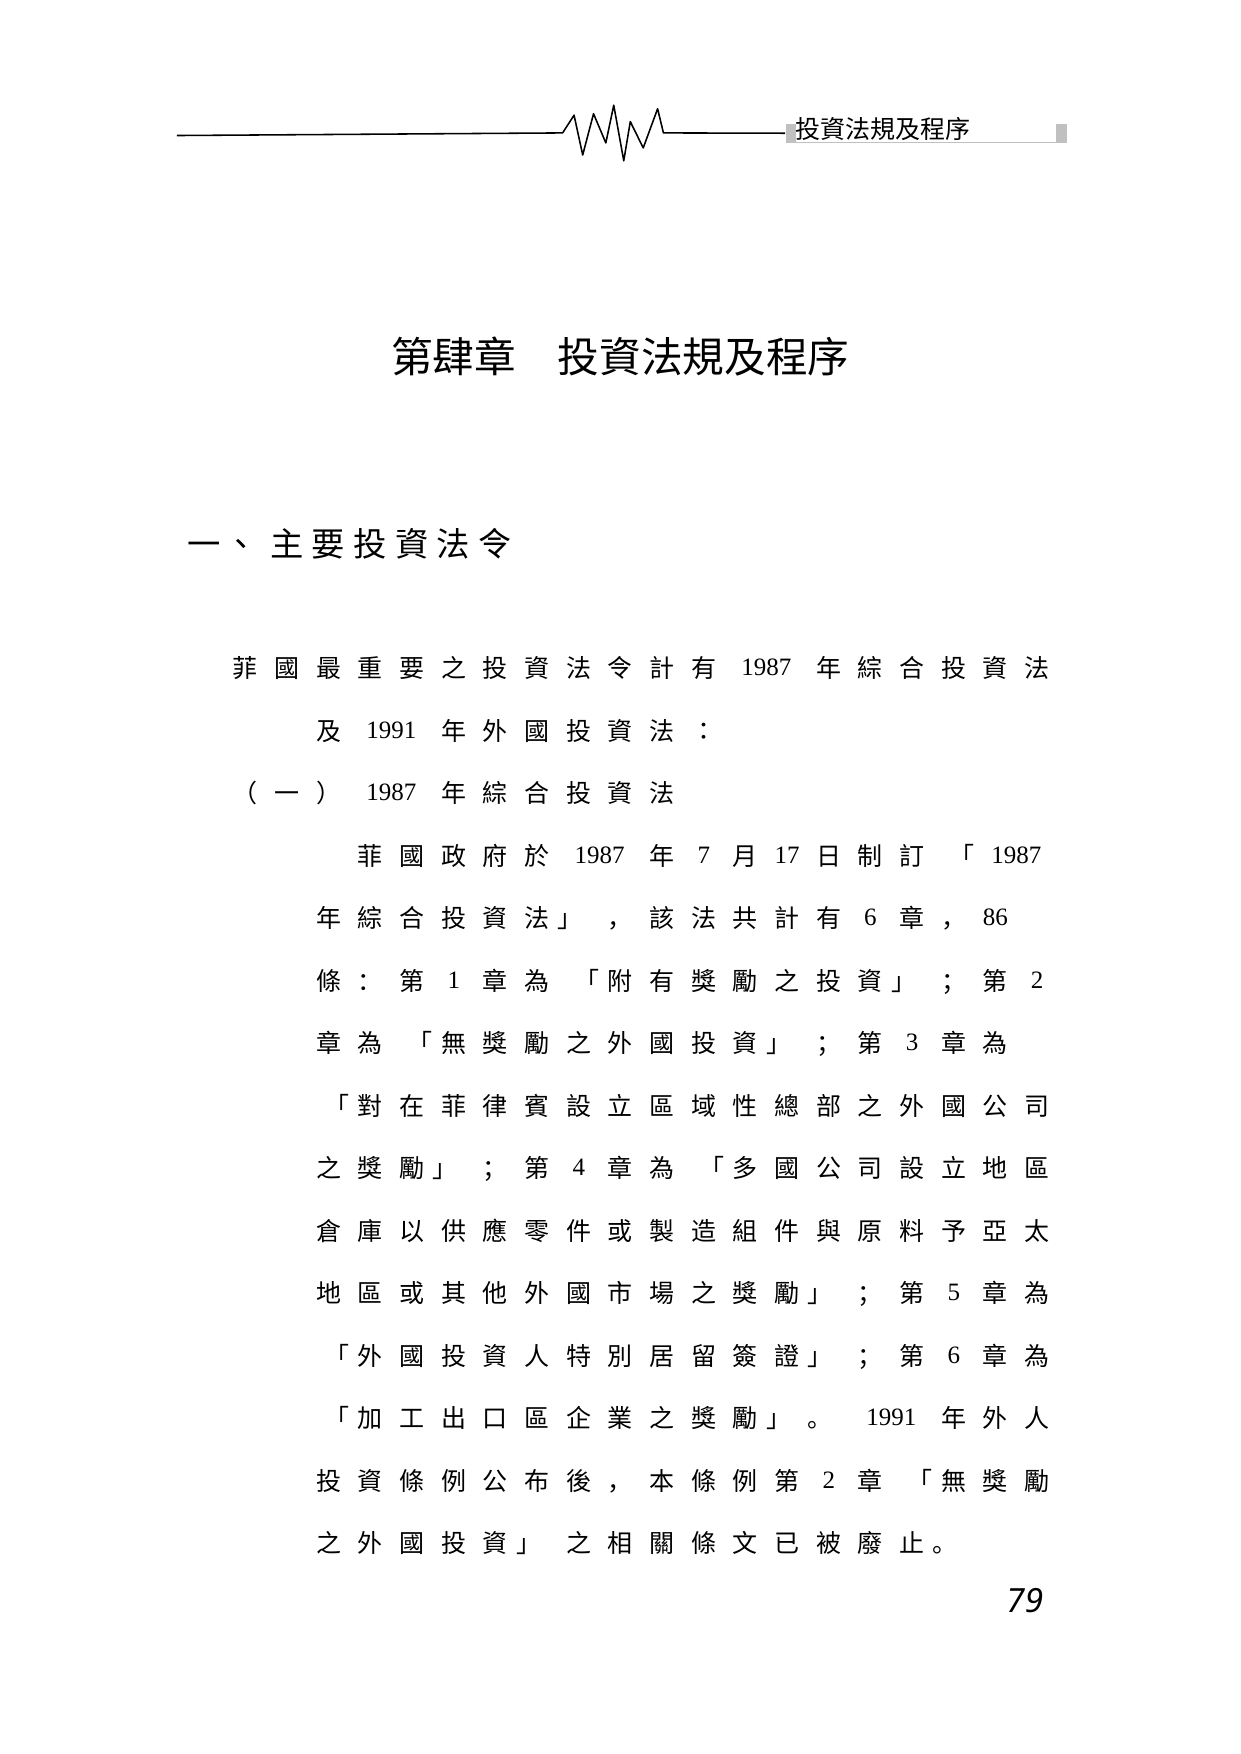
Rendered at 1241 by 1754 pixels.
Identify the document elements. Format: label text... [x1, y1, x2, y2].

text 第肆章 投資法規及程序 [183, 313, 1058, 375]
text 菲國最重要之投資法令計有1987年綜合投資法及1991年外國投資法： [207, 625, 1058, 750]
text 菲國政府於1987年7月17日制訂「1987年綜合投資法」，該法共計有6章，86條：第1章為「附有獎勵之投資」；第2章為「無獎勵之外國投資」；第3章為「對在菲律賓設立區域性總部之外國公司之獎勵」；第4章為「多國公司設立地區倉庫以供應零件或製造組件與原料予亞太地區或其他外國市場之獎勵」；第5章為「外國投資人特別居留簽證」；第6章為「加工出口區企業之獎勵」。1991年外人投資條例公布後，本條例第2章「無獎勵之外國投資」之相關條文已被廢止。 [281, 813, 1058, 1563]
text 一、主要投資法令 [183, 500, 1058, 563]
text （一）1987年綜合投資法 [207, 750, 1058, 813]
